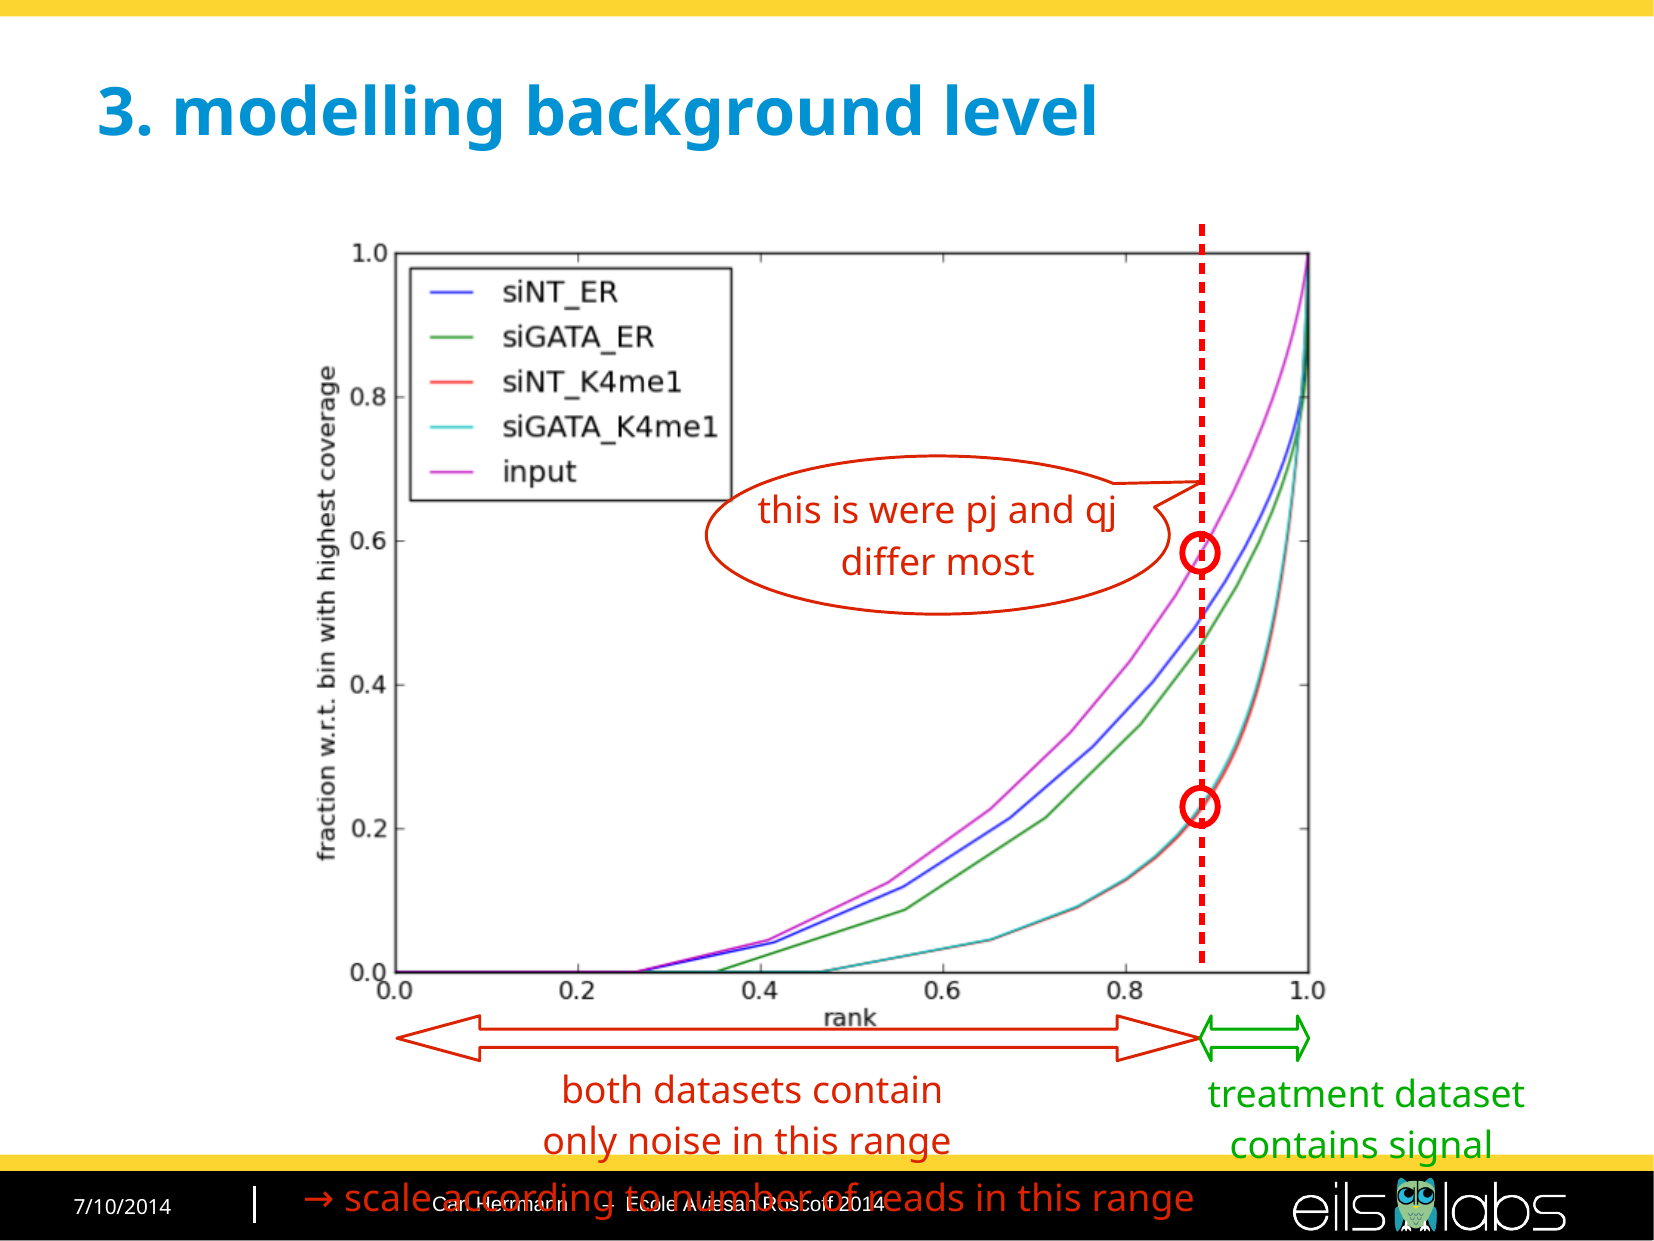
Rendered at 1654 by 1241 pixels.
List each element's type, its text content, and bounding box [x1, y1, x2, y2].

picture [1292, 1178, 1566, 1232]
picture [1203, 1025, 1306, 1040]
picture [276, 193, 1349, 1040]
text_box this is were pj and qj differ most [706, 455, 1199, 615]
text_box → scale according to number of reads in this range [288, 1164, 1201, 1231]
picture [406, 1019, 1191, 1040]
title 3. modelling background level [82, 61, 1571, 168]
text_box treatment dataset contains signal [1122, 1060, 1612, 1178]
text_box both datasets contain only noise in this range [507, 1055, 997, 1164]
